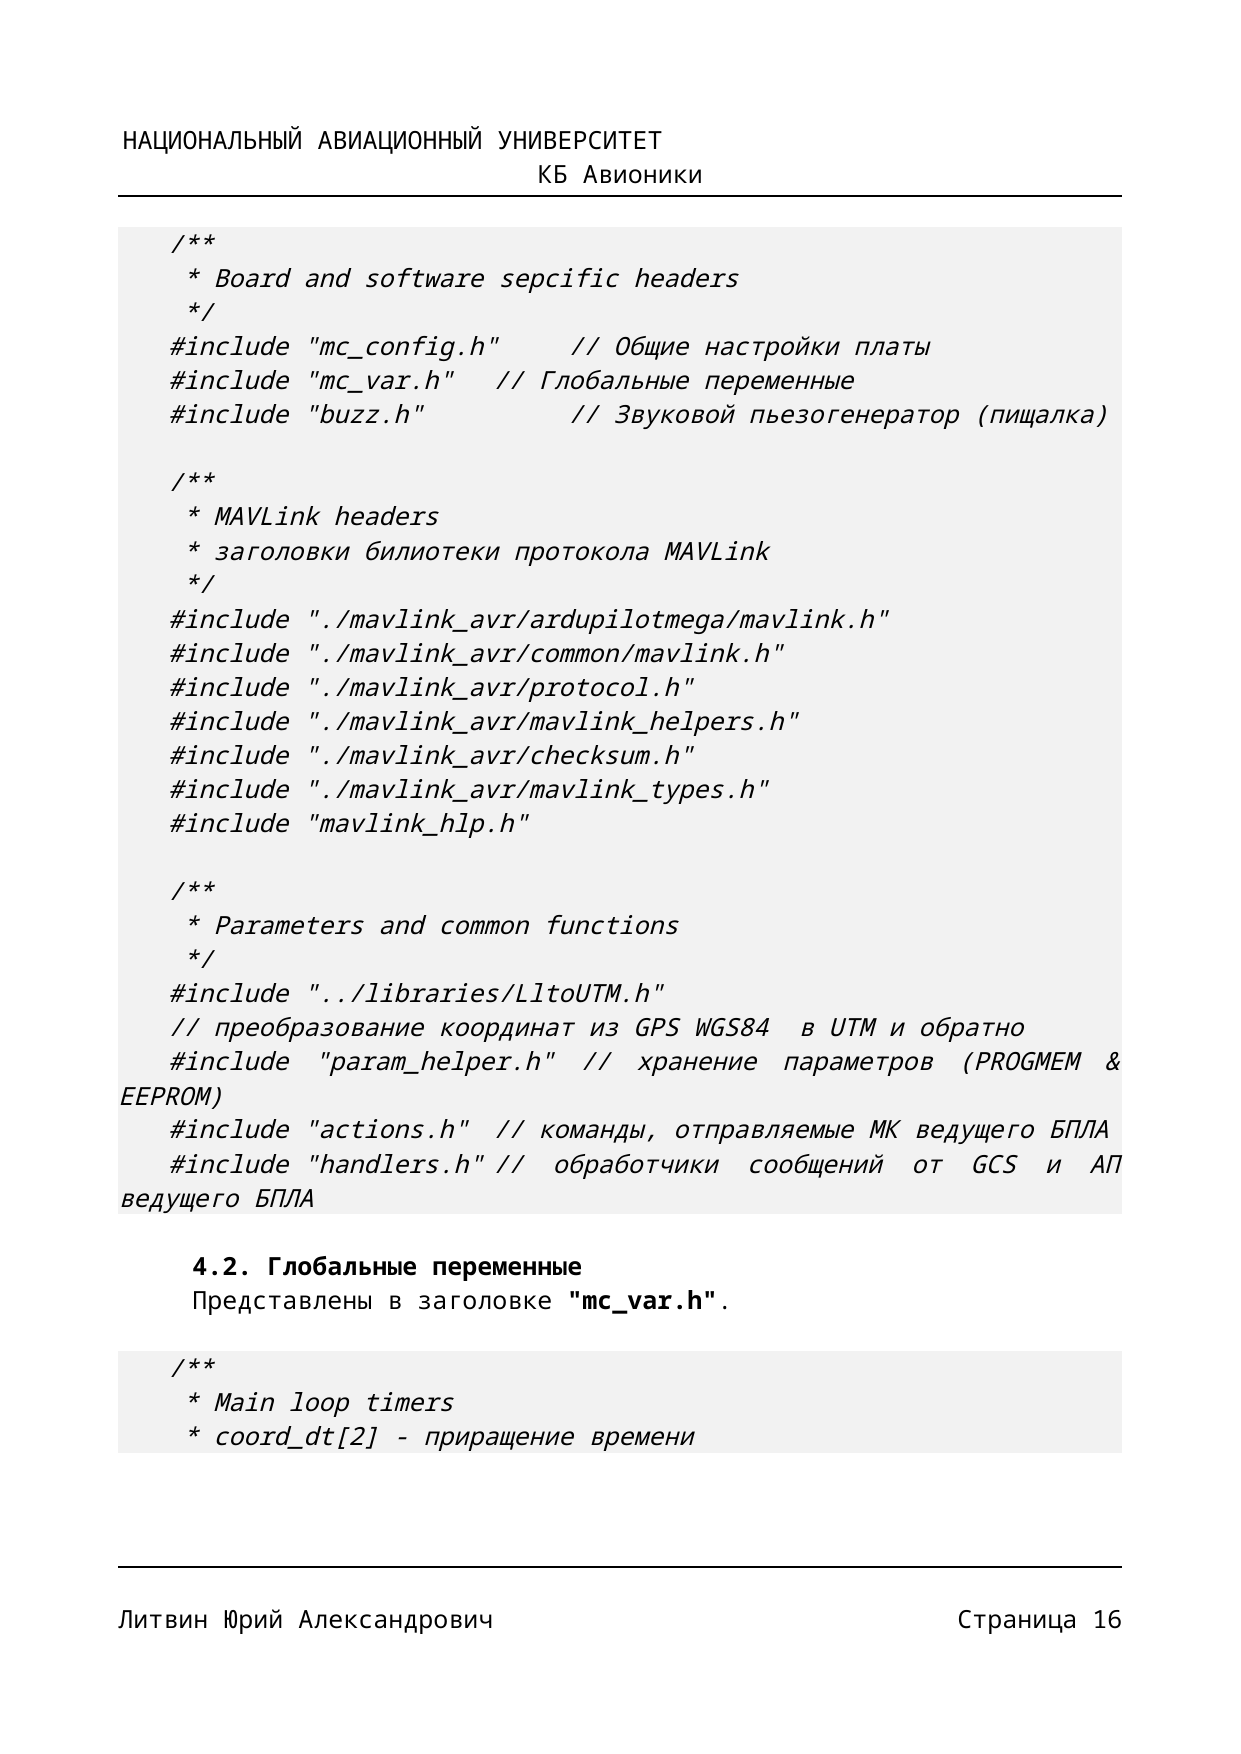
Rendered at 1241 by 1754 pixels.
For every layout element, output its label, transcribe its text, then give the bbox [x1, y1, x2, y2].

list #include "mc_config.h" // Общие настройки платы [118, 329, 1122, 363]
list #include "./mavlink_avr/mavlink_helpers.h" [118, 703, 1122, 737]
list // преобразование координат из GPS WGS84 в UTM и обратно [118, 1010, 1122, 1044]
text 4.2. Глобальные переменные [118, 1248, 1122, 1282]
list #include "param_helper.h" // хранение параметров (PROGMEM & EEPROM) [118, 1044, 1122, 1112]
list #include "../libraries/LltoUTM.h" [118, 976, 1122, 1010]
list */ [118, 567, 1122, 601]
list #include "mavlink_hlp.h" [118, 806, 1122, 840]
list #include "./mavlink_avr/common/mavlink.h" [118, 635, 1122, 669]
list * MAVLink headers [118, 499, 1122, 533]
list #include "mc_var.h" // Глобальные переменные [118, 363, 1122, 397]
list #include "actions.h" // команды, отправляемые МК ведущего БПЛА [118, 1112, 1122, 1146]
text Представлены в заголовке "mc_var.h". [118, 1282, 1122, 1317]
list * Main loop timers [118, 1385, 1122, 1419]
list /** [118, 227, 1122, 261]
list * заголовки билиотеки протокола MAVLink [118, 533, 1122, 567]
list #include "./mavlink_avr/protocol.h" [118, 669, 1122, 703]
list /** [118, 1351, 1122, 1385]
list #include "buzz.h" // Звуковой пьезогенератор (пищалка) [118, 397, 1122, 431]
list * Parameters and common functions [118, 908, 1122, 942]
list * coord_dt[2] - приращение времени [118, 1419, 1122, 1453]
list */ [118, 942, 1122, 976]
list /** [118, 465, 1122, 499]
list #include "./mavlink_avr/mavlink_types.h" [118, 772, 1122, 806]
list #include "./mavlink_avr/checksum.h" [118, 737, 1122, 772]
list * Board and software sepcific headers [118, 261, 1122, 295]
list #include "./mavlink_avr/ardupilotmega/mavlink.h" [118, 601, 1122, 635]
list /** [118, 874, 1122, 908]
list #include "handlers.h" // обработчики сообщений от GCS и АП ведущего БПЛА [118, 1146, 1122, 1214]
list */ [118, 295, 1122, 329]
